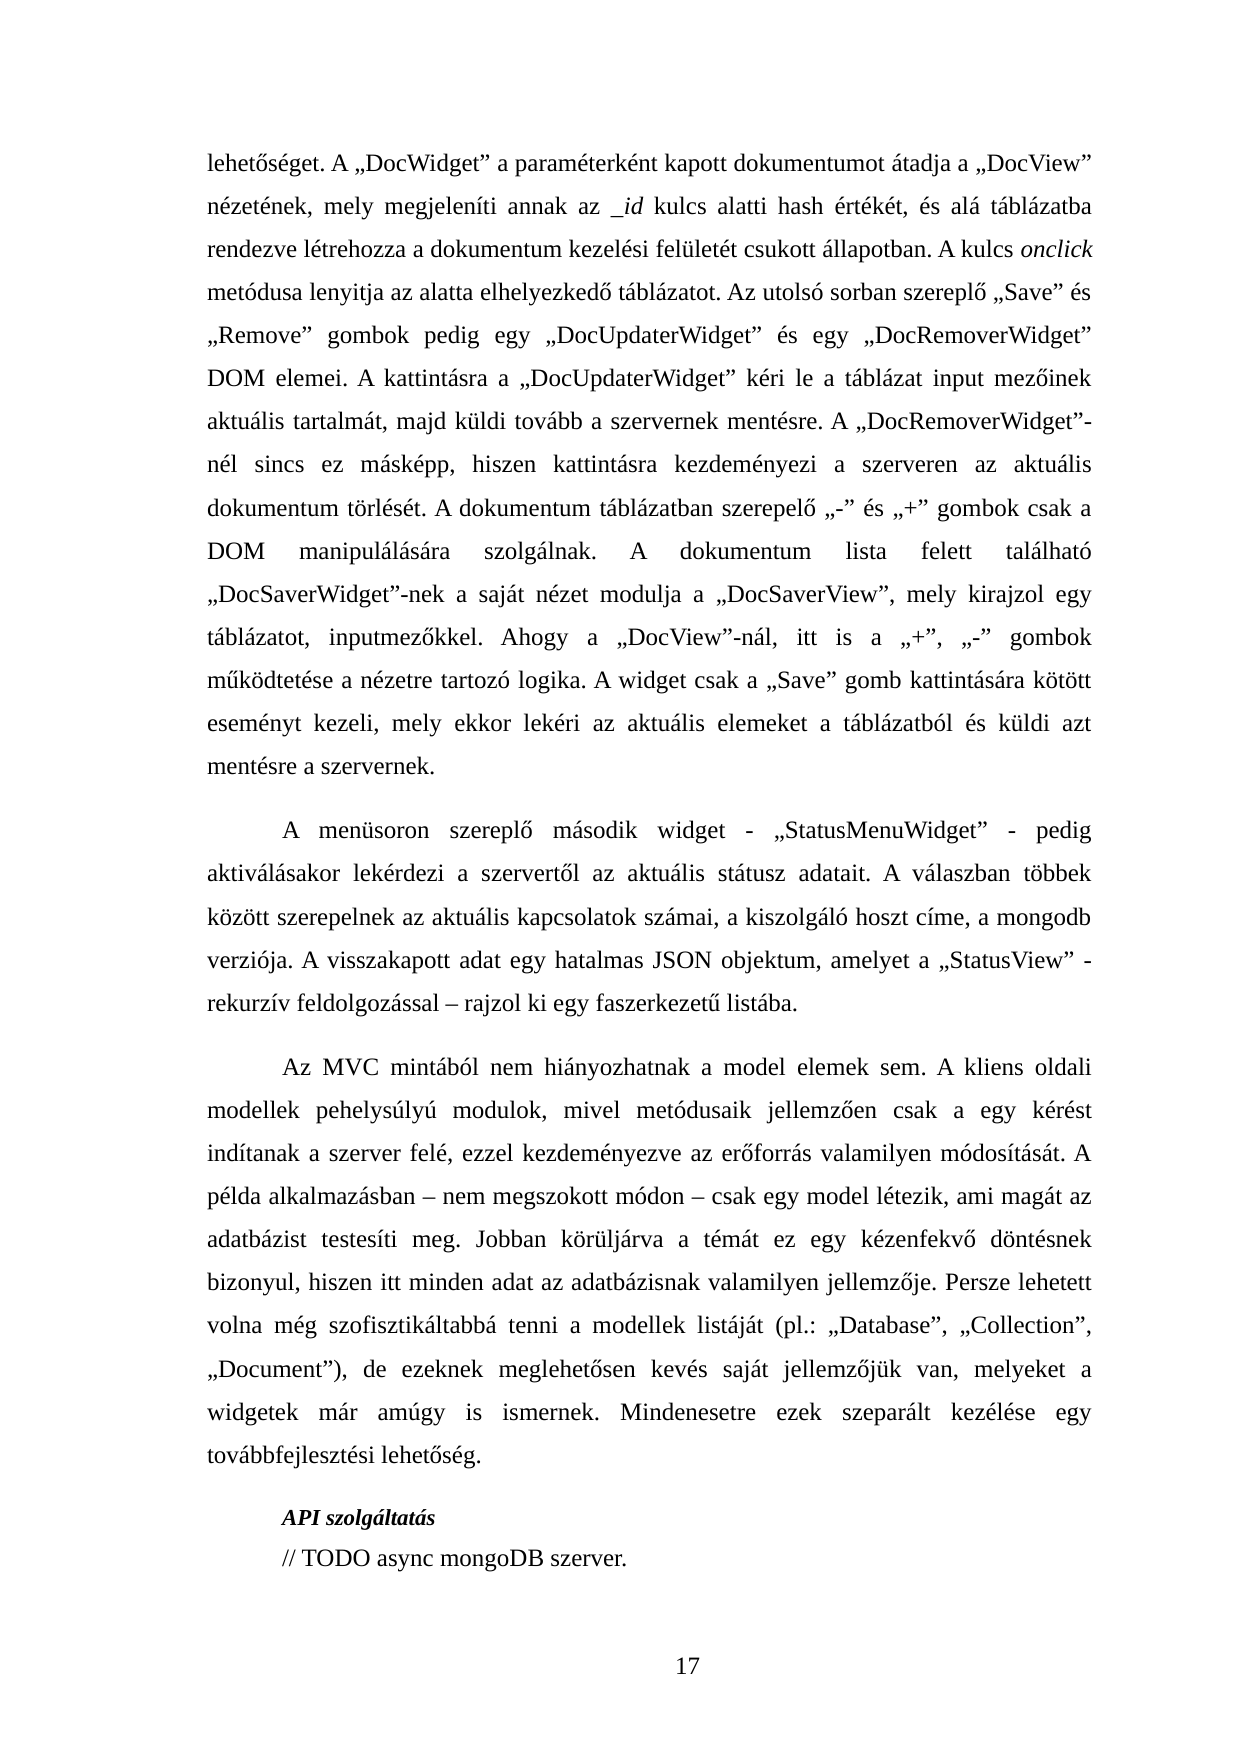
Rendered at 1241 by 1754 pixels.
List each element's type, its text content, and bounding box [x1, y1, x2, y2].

text Az MVC mintából nem hiányozhatnak a model elemek sem. A kliens oldali modellek pehelysúlyú modulok, mivel metódusaik jellemzően csak a egy kérést indítanak a szerver felé, ezzel kezdeményezve az erőforrás valamilyen módosítását. A példa alkalmazásban – nem megszokott módon – csak egy model létezik, ami magát az adatbázist testesíti meg. Jobban körüljárva a témát ez egy kézenfekvő döntésnek bizonyul, hiszen itt minden adat az adatbázisnak valamilyen jellemzője. Persze lehetett volna még szofisztikáltabbá tenni a modellek listáját (pl.: „Database”, „Collection”, „Document”), de ezeknek meglehetősen kevés saját jellemzőjük van, melyeket a widgetek már amúgy is ismernek. Mindenesetre ezek szeparált kezélése egy továbbfejlesztési lehetőség. [207, 1052, 1092, 1469]
subtitle API szolgáltatás [244, 1504, 1092, 1530]
text A menüsoron szereplő második widget - „StatusMenuWidget” - pedig aktiválásakor lekérdezi a szervertől az aktuális státusz adatait. A válaszban többek között szerepelnek az aktuális kapcsolatok számai, a kiszolgáló hoszt címe, a mongodb verziója. A visszakapott adat egy hatalmas JSON objektum, amelyet a „StatusView” - rekurzív feldolgozással – rajzol ki egy faszerkezetű listába. [207, 815, 1092, 1017]
text lehetőséget. A „DocWidget” a paraméterként kapott dokumentumot átadja a „DocView” nézetének, mely megjeleníti annak az _id kulcs alatti hash értékét, és alá táblázatba rendezve létrehozza a dokumentum kezelési felületét csukott állapotban. A kulcs onclick metódusa lenyitja az alatta elhelyezkedő táblázatot. Az utolsó sorban szereplő „Save” és „Remove” gombok pedig egy „DocUpdaterWidget” és egy „DocRemoverWidget” DOM elemei. A kattintásra a „DocUpdaterWidget” kéri le a táblázat input mezőinek aktuális tartalmát, majd küldi tovább a szervernek mentésre. A „DocRemoverWidget”-nél sincs ez másképp, hiszen kattintásra kezdeményezi a szerveren az aktuális dokumentum törlését. A dokumentum táblázatban szerepelő „-” és „+” gombok csak a DOM manipulálására szolgálnak. A dokumentum lista felett található „DocSaverWidget”-nek a saját nézet modulja a „DocSaverView”, mely kirajzol egy táblázatot, inputmezőkkel. Ahogy a „DocView”-nál, itt is a „+”, „-” gombok működtetése a nézetre tartozó logika. A widget csak a „Save” gomb kattintására kötött eseményt kezeli, mely ekkor lekéri az aktuális elemeket a táblázatból és küldi azt mentésre a szervernek. [207, 148, 1092, 780]
text // TODO async mongoDB szerver. [207, 1543, 1092, 1572]
